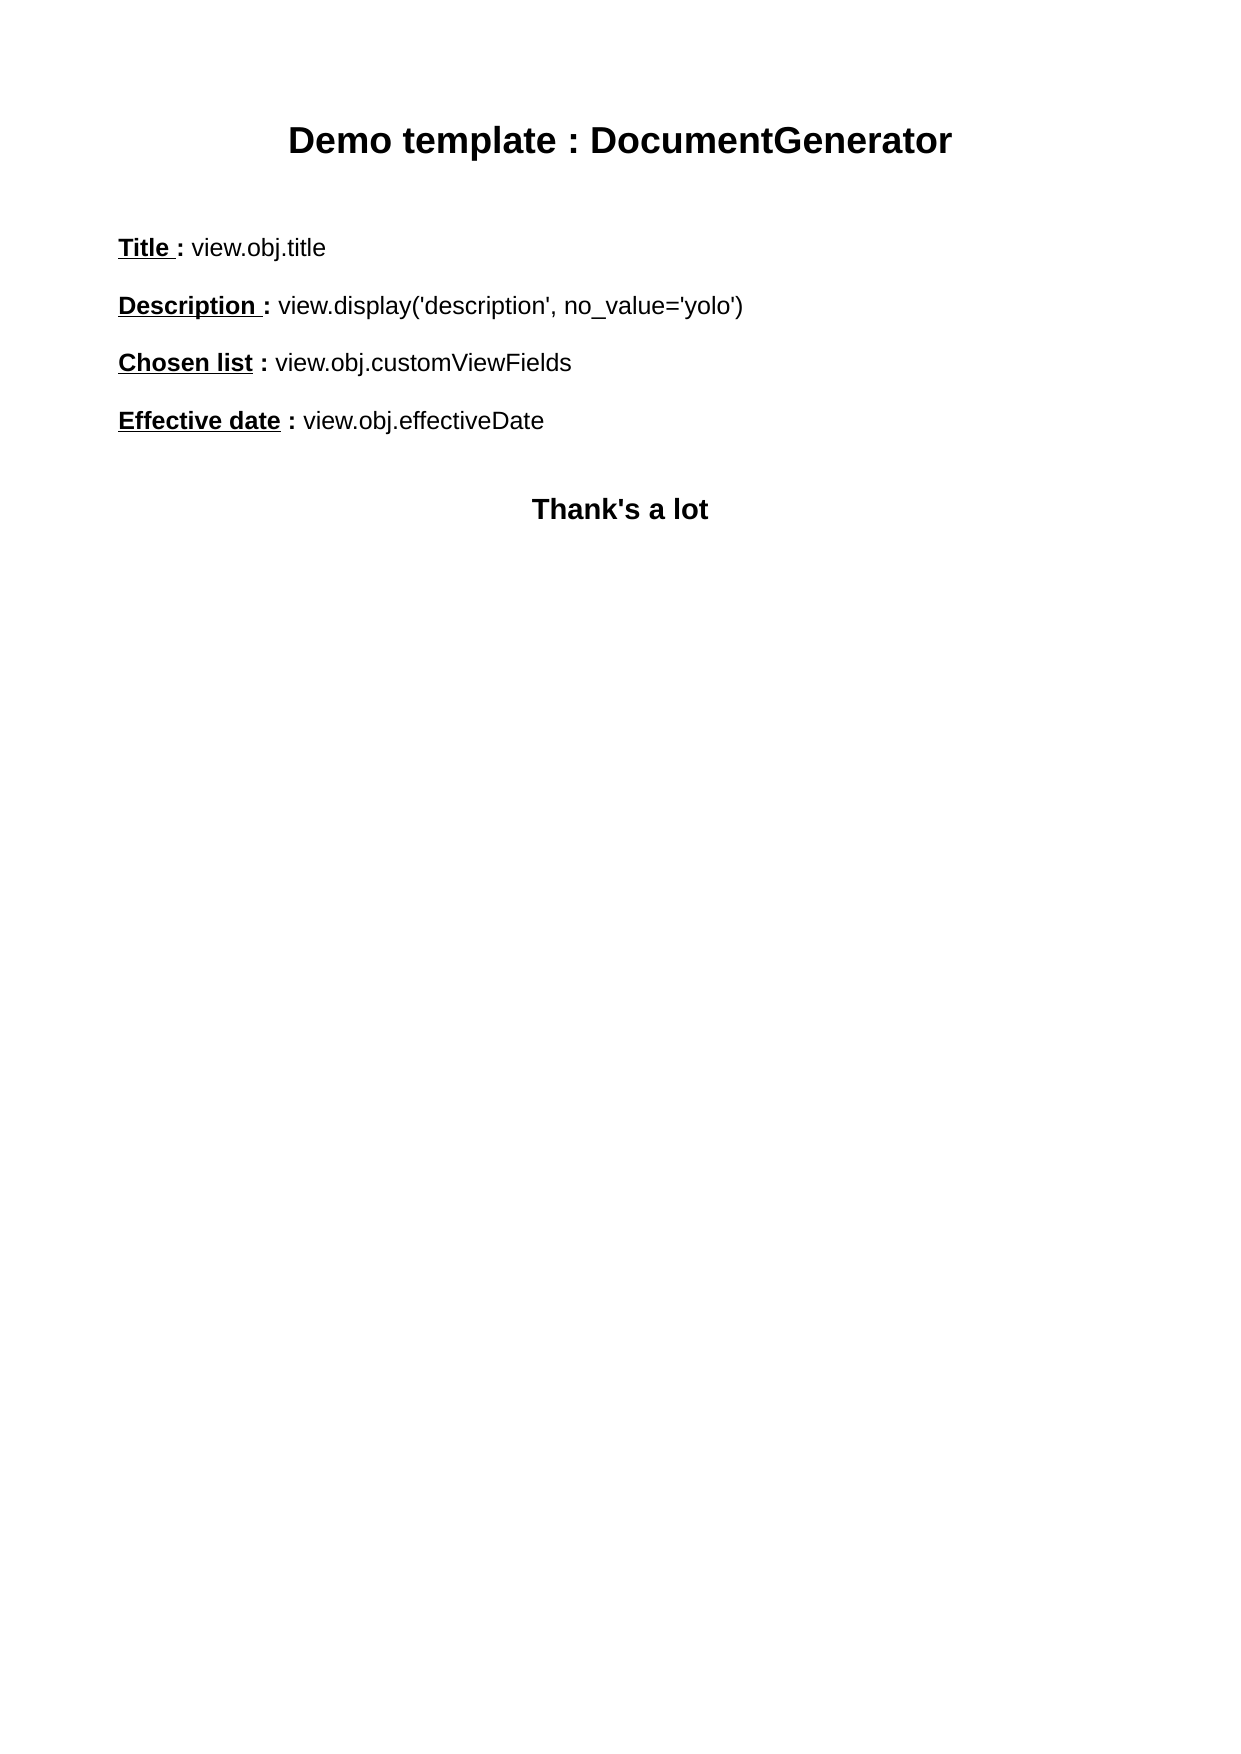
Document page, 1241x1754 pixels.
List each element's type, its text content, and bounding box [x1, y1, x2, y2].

text Thank's a lot [118, 492, 1122, 525]
text Demo template : DocumentGenerator [118, 118, 1122, 161]
text Description : view.display('description', no_value='yolo') [118, 291, 1122, 319]
text Chosen list : view.obj.customViewFields [118, 348, 1122, 377]
text Title : view.obj.title [118, 233, 1122, 262]
text Effective date : view.obj.effectiveDate [118, 406, 1122, 434]
